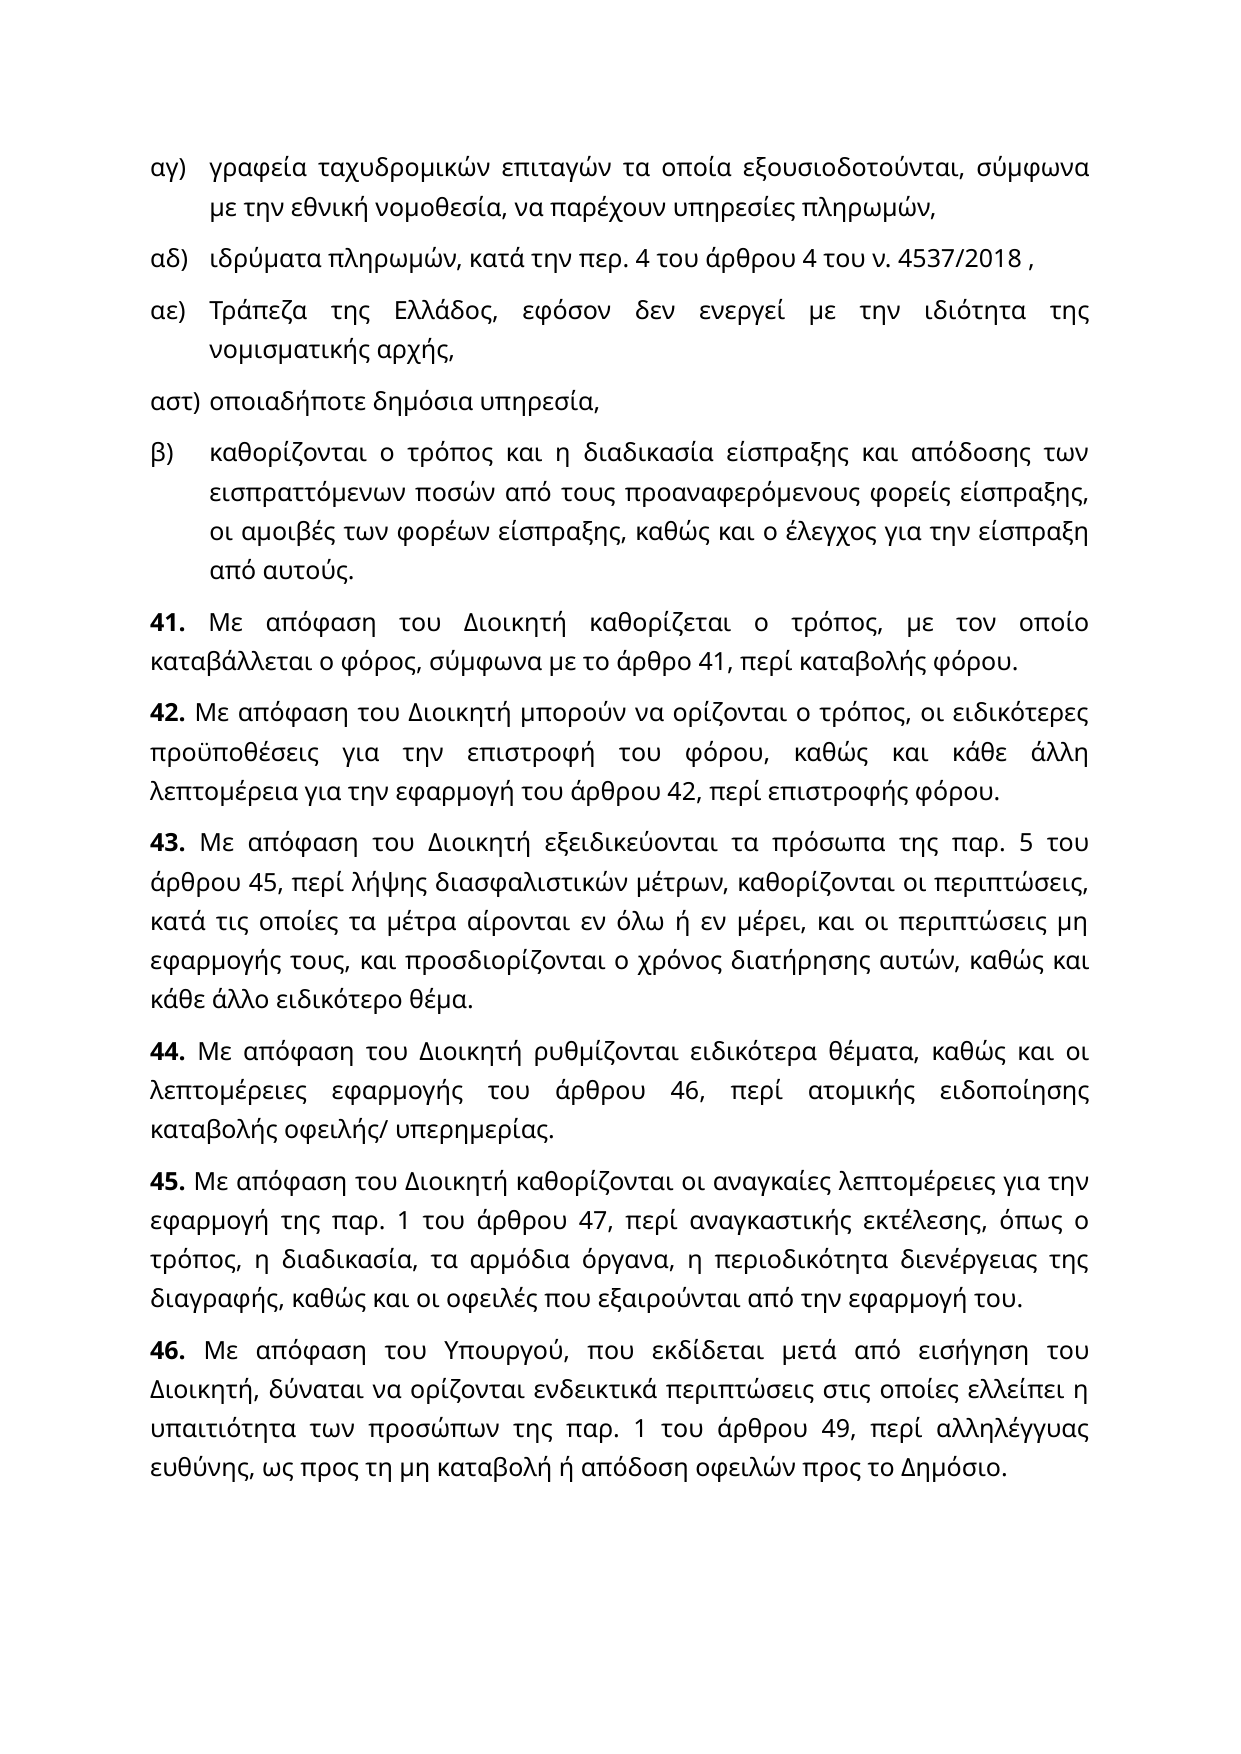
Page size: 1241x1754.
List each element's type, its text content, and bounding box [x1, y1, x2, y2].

text 41. Με απόφαση του Διοικητή καθορίζεται ο τρόπος, με τον οποίο καταβάλλεται ο φόρος, σύμφωνα με το άρθρο 41, περί καταβολής φόρου. [150, 604, 1090, 677]
list αδ) ιδρύματα πληρωμών, κατά την περ. 4 του άρθρου 4 του ν. 4537/2018 , [150, 241, 1090, 275]
text 43. Με απόφαση του Διοικητή εξειδικεύονται τα πρόσωπα της παρ. 5 του άρθρου 45, περί λήψης διασφαλιστικών μέτρων, καθορίζονται οι περιπτώσεις, κατά τις οποίες τα μέτρα αίρονται εν όλω ή εν μέρει, και οι περιπτώσεις μη εφαρμογής τους, και προσδιορίζονται ο χρόνος διατήρησης αυτών, καθώς και κάθε άλλο ειδικότερο θέμα. [150, 825, 1090, 1016]
text 45. Με απόφαση του Διοικητή καθορίζονται οι αναγκαίες λεπτομέρειες για την εφαρμογή της παρ. 1 του άρθρου 47, περί αναγκαστικής εκτέλεσης, όπως ο τρόπος, η διαδικασία, τα αρμόδια όργανα, η περιοδικότητα διενέργειας της διαγραφής, καθώς και οι οφειλές που εξαιρούνται από την εφαρμογή του. [150, 1163, 1090, 1315]
list β) καθορίζονται ο τρόπος και η διαδικασία είσπραξης και απόδοσης των εισπραττόμενων ποσών από τους προαναφερόμενους φορείς είσπραξης, οι αμοιβές των φορέων είσπραξης, καθώς και ο έλεγχος για την είσπραξη από αυτούς. [150, 435, 1090, 587]
text 46. Με απόφαση του Υπουργού, που εκδίδεται μετά από εισήγηση του Διοικητή, δύναται να ορίζονται ενδεικτικά περιπτώσεις στις οποίες ελλείπει η υπαιτιότητα των προσώπων της παρ. 1 του άρθρου 49, περί αλληλέγγυας ευθύνης, ως προς τη μη καταβολή ή απόδοση οφειλών προς το Δημόσιο. [150, 1332, 1090, 1484]
list αγ) γραφεία ταχυδρομικών επιταγών τα οποία εξουσιοδοτούνται, σύμφωνα με την εθνική νομοθεσία, να παρέχουν υπηρεσίες πληρωμών, [150, 150, 1090, 223]
text 42. Με απόφαση του Διοικητή μπορούν να ορίζονται ο τρόπος, οι ειδικότερες προϋποθέσεις για την επιστροφή του φόρου, καθώς και κάθε άλλη λεπτομέρεια για την εφαρμογή του άρθρου 42, περί επιστροφής φόρου. [150, 695, 1090, 807]
text 44. Με απόφαση του Διοικητή ρυθμίζονται ειδικότερα θέματα, καθώς και οι λεπτομέρειες εφαρμογής του άρθρου 46, περί ατομικής ειδοποίησης καταβολής οφειλής/ υπερημερίας. [150, 1033, 1090, 1146]
list αε) Τράπεζα της Ελλάδος, εφόσον δεν ενεργεί με την ιδιότητα της νομισματικής αρχής, [150, 292, 1090, 366]
list αστ) οποιαδήποτε δημόσια υπηρεσία, [150, 383, 1090, 417]
